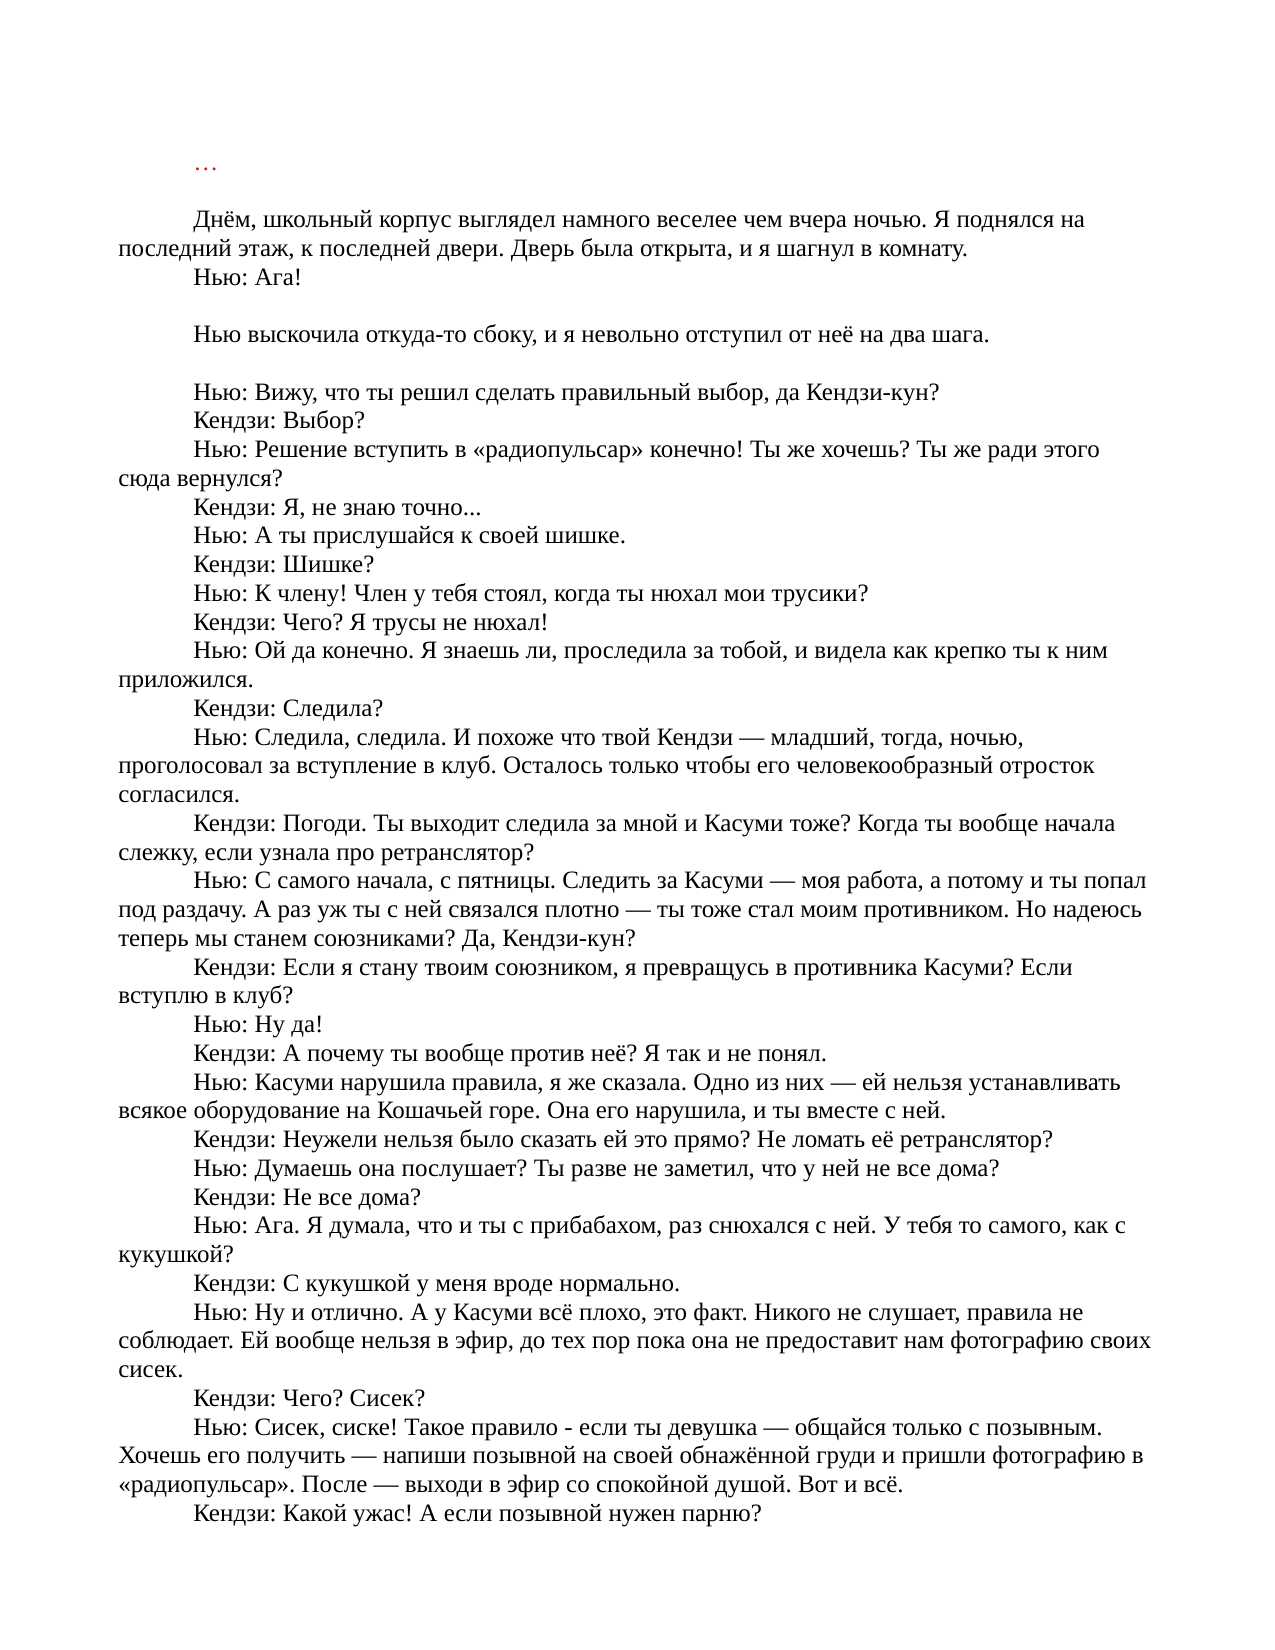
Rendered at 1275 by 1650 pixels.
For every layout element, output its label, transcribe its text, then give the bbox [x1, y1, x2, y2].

text Кендзи: Чего? Я трусы не нюхал! [118, 607, 1157, 636]
text Кендзи: Если я стану твоим союзником, я превращусь в противника Касуми? Если вступлю в клуб? [118, 952, 1157, 1009]
text Днём, школьный корпус выглядел намного веселее чем вчера ночью. Я поднялся на последний этаж, к последней двери. Дверь была открыта, и я шагнул в комнату. [118, 204, 1157, 262]
text Нью: Следила, следила. И похоже что твой Кендзи — младший, тогда, ночью, проголосовал за вступление в клуб. Осталось только чтобы его человекообразный отросток согласился. [118, 722, 1157, 808]
text Кендзи: Какой ужас! А если позывной нужен парню? [118, 1498, 1157, 1527]
text Кендзи: Неужели нельзя было сказать ей это прямо? Не ломать её ретранслятор? [118, 1124, 1157, 1153]
text Нью: Ой да конечно. Я знаешь ли, проследила за тобой, и видела как крепко ты к ним приложился. [118, 636, 1157, 693]
text Нью: Ага! [118, 262, 1157, 291]
text Кендзи: С кукушкой у меня вроде нормально. [118, 1268, 1157, 1297]
text Нью: Ага. Я думала, что и ты с прибабахом, раз снюхался с ней. У тебя то самого, как с кукушкой? [118, 1211, 1157, 1268]
text Кендзи: Выбор? [118, 406, 1157, 434]
text Нью: К члену! Член у тебя стоял, когда ты нюхал мои трусики? [118, 578, 1157, 607]
text Нью: Ну и отлично. А у Касуми всё плохо, это факт. Никого не слушает, правила не соблюдает. Ей вообще нельзя в эфир, до тех пор пока она не предоставит нам фотографию своих сисек. [118, 1297, 1157, 1383]
text Нью выскочила откуда-то сбоку, и я невольно отступил от неё на два шага. [118, 319, 1157, 348]
text Кендзи: Я, не знаю точно... [118, 492, 1157, 521]
text Кендзи: А почему ты вообще против неё? Я так и не понял. [118, 1038, 1157, 1067]
text Нью: Ну да! [118, 1009, 1157, 1038]
text Нью: А ты прислушайся к своей шишке. [118, 521, 1157, 549]
text Нью: С самого начала, с пятницы. Следить за Касуми — моя работа, а потому и ты попал под раздачу. А раз уж ты с ней связался плотно — ты тоже стал моим противником. Но надеюсь теперь мы станем союзниками? Да, Кендзи-кун? [118, 866, 1157, 952]
text … [118, 147, 1157, 176]
text Нью: Думаешь она послушает? Ты разве не заметил, что у ней не все дома? [118, 1153, 1157, 1182]
text Нью: Касуми нарушила правила, я же сказала. Одно из них — ей нельзя устанавливать всякое оборудование на Кошачьей горе. Она его нарушила, и ты вместе с ней. [118, 1067, 1157, 1124]
text Нью: Решение вступить в «радиопульсар» конечно! Ты же хочешь? Ты же ради этого сюда вернулся? [118, 434, 1157, 492]
text Кендзи: Не все дома? [118, 1182, 1157, 1211]
text Кендзи: Погоди. Ты выходит следила за мной и Касуми тоже? Когда ты вообще начала слежку, если узнала про ретранслятор? [118, 808, 1157, 866]
text Нью: Вижу, что ты решил сделать правильный выбор, да Кендзи-кун? [118, 377, 1157, 406]
text Кендзи: Шишке? [118, 549, 1157, 578]
text Нью: Сисек, сиске! Такое правило - если ты девушка — общайся только с позывным. Хочешь его получить — напиши позывной на своей обнажённой груди и пришли фотографию в «радиопульсар». После — выходи в эфир со спокойной душой. Вот и всё. [118, 1412, 1157, 1498]
text Кендзи: Следила? [118, 693, 1157, 722]
text Кендзи: Чего? Сисек? [118, 1383, 1157, 1412]
